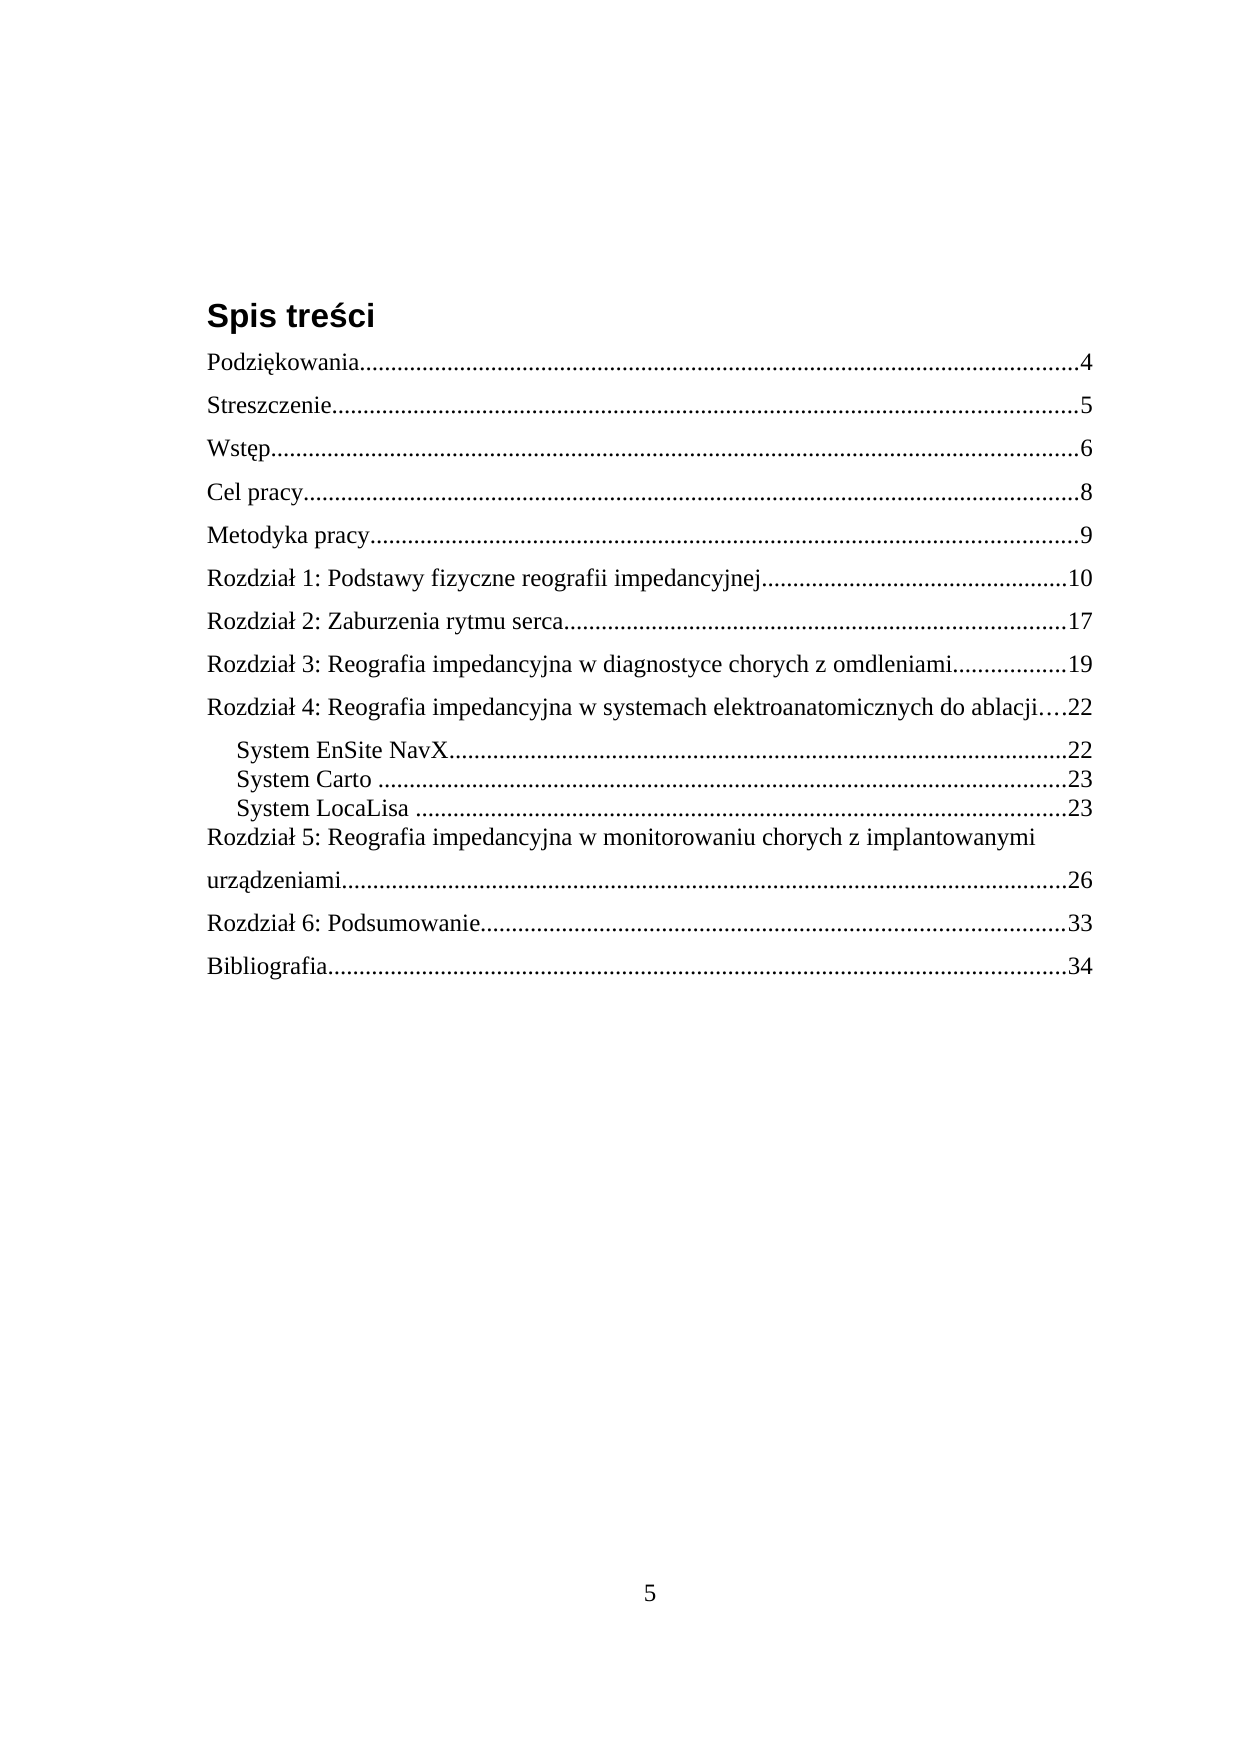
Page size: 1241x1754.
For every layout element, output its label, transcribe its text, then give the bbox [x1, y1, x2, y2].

text Rozdział 2: Zaburzenia rytmu serca 17 [207, 606, 1093, 635]
text System Carto 23 [236, 764, 1093, 793]
text Cel pracy 8 [207, 477, 1093, 505]
text Rozdział 1: Podstawy fizyczne reografii impedancyjnej. 10 [207, 563, 1093, 592]
text Bibliografia 34 [207, 951, 1093, 980]
text Wstęp 6 [207, 433, 1093, 462]
text Rozdział 5: Reografia impedancyjna w monitorowaniu chorych z implantowanymi urządzeniami 26 [207, 822, 1093, 893]
text Rozdział 3: Reografia impedancyjna w diagnostyce chorych z omdleniami. 19 [207, 649, 1093, 678]
text Streszczenie 5 [207, 390, 1093, 419]
text System EnSite NavX 22 [236, 735, 1093, 764]
text Metodyka pracy 9 [207, 520, 1093, 548]
text Podziękowania 4 [207, 347, 1093, 376]
text System LocaLisa 23 [236, 793, 1093, 822]
text Rozdział 4: Reografia impedancyjna w systemach elektroanatomicznych do ablacji 22 [207, 692, 1093, 721]
subtitle Spis treści [207, 296, 1093, 335]
text Rozdział 6: Podsumowanie 33 [207, 908, 1093, 937]
